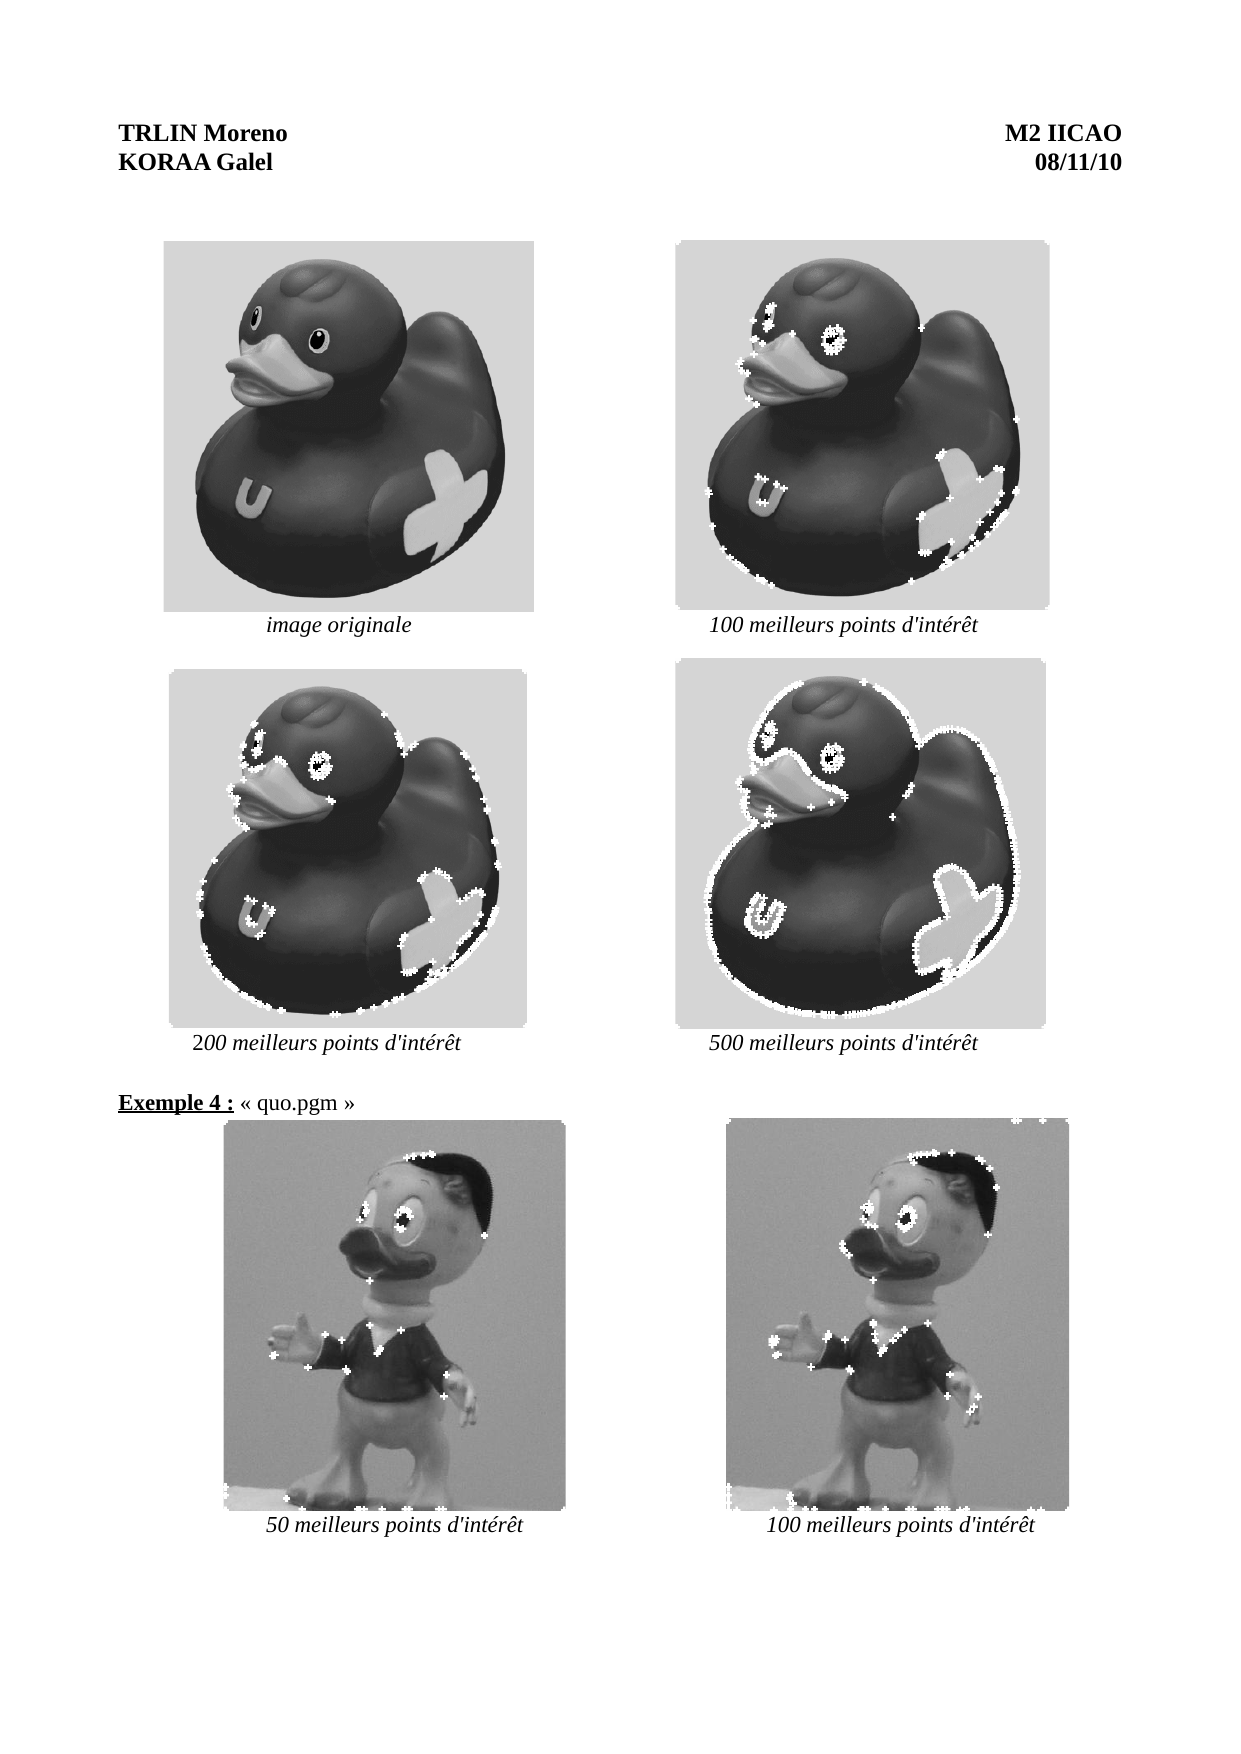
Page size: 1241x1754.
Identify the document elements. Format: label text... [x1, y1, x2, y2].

picture [163, 241, 534, 612]
text 200 meilleurs points d'intérêt 500 meilleurs points d'intérêt [118, 638, 1122, 1055]
picture [168, 669, 527, 1028]
text image originale 100 meilleurs points d'intérêt [118, 612, 1122, 638]
text Exemple 4 : « quo.pgm » [118, 1089, 1122, 1115]
picture [675, 658, 1046, 1029]
picture [726, 1118, 1070, 1511]
picture [675, 240, 1050, 610]
picture [223, 1120, 566, 1511]
text 50 meilleurs points d'intérêt 100 meilleurs points d'intérêt [118, 1511, 1122, 1537]
